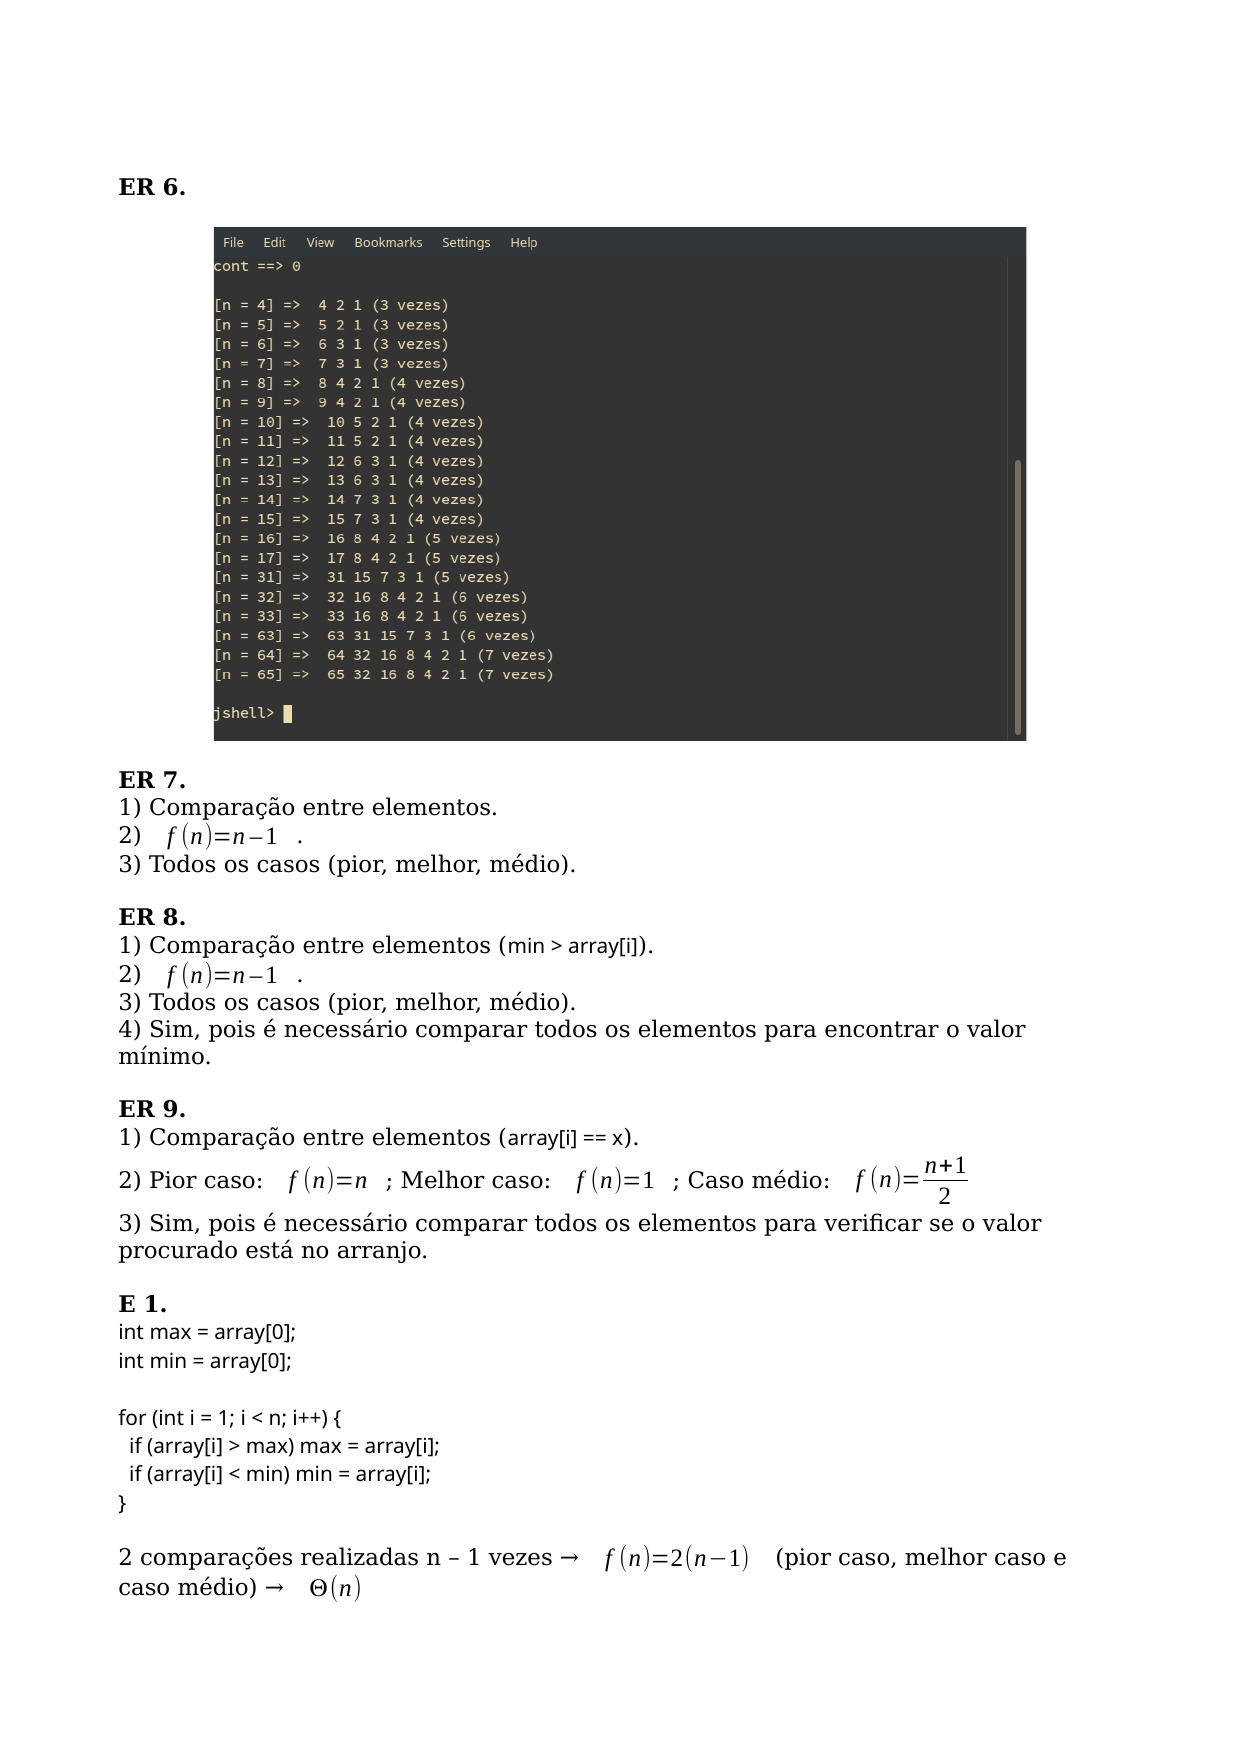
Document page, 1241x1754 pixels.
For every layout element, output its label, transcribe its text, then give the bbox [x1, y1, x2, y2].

text ER 7. [118, 767, 1122, 794]
text ER 6. [118, 173, 1122, 200]
text if (array[i] < min) min = array[i]; [118, 1459, 1122, 1488]
text 1) Comparação entre elementos. [118, 794, 1122, 821]
text 3) Todos os casos (pior, melhor, médio). [118, 851, 1122, 877]
text 3) Todos os casos (pior, melhor, médio). [118, 989, 1122, 1016]
text } [118, 1488, 1122, 1516]
text ER 9. [118, 1096, 1122, 1123]
text 1) Comparação entre elementos (array[i] == x). [118, 1123, 1122, 1151]
text E 1. [118, 1290, 1122, 1317]
text 2) Pior caso: ; Melhor caso: ; Caso médio: [118, 1151, 1122, 1210]
text int min = array[0]; [118, 1346, 1122, 1374]
text if (array[i] > max) max = array[i]; [118, 1431, 1122, 1459]
text 3) Sim, pois é necessário comparar todos os elementos para verificar se o valor procurado está no arranjo. [118, 1210, 1122, 1264]
text ER 8. [118, 904, 1122, 931]
text 1) Comparação entre elementos (min > array[i]). [118, 931, 1122, 959]
text 2) . [118, 959, 1122, 989]
text 4) Sim, pois é necessário comparar todos os elementos para encontrar o valor mínimo. [118, 1016, 1122, 1069]
picture [213, 227, 1027, 741]
text 2 comparações realizadas n – 1 vezes → (pior caso, melhor caso e caso médio) → [118, 1543, 1122, 1603]
text 2) . [118, 821, 1122, 851]
text int max = array[0]; [118, 1317, 1122, 1346]
text for (int i = 1; i < n; i++) { [118, 1403, 1122, 1431]
